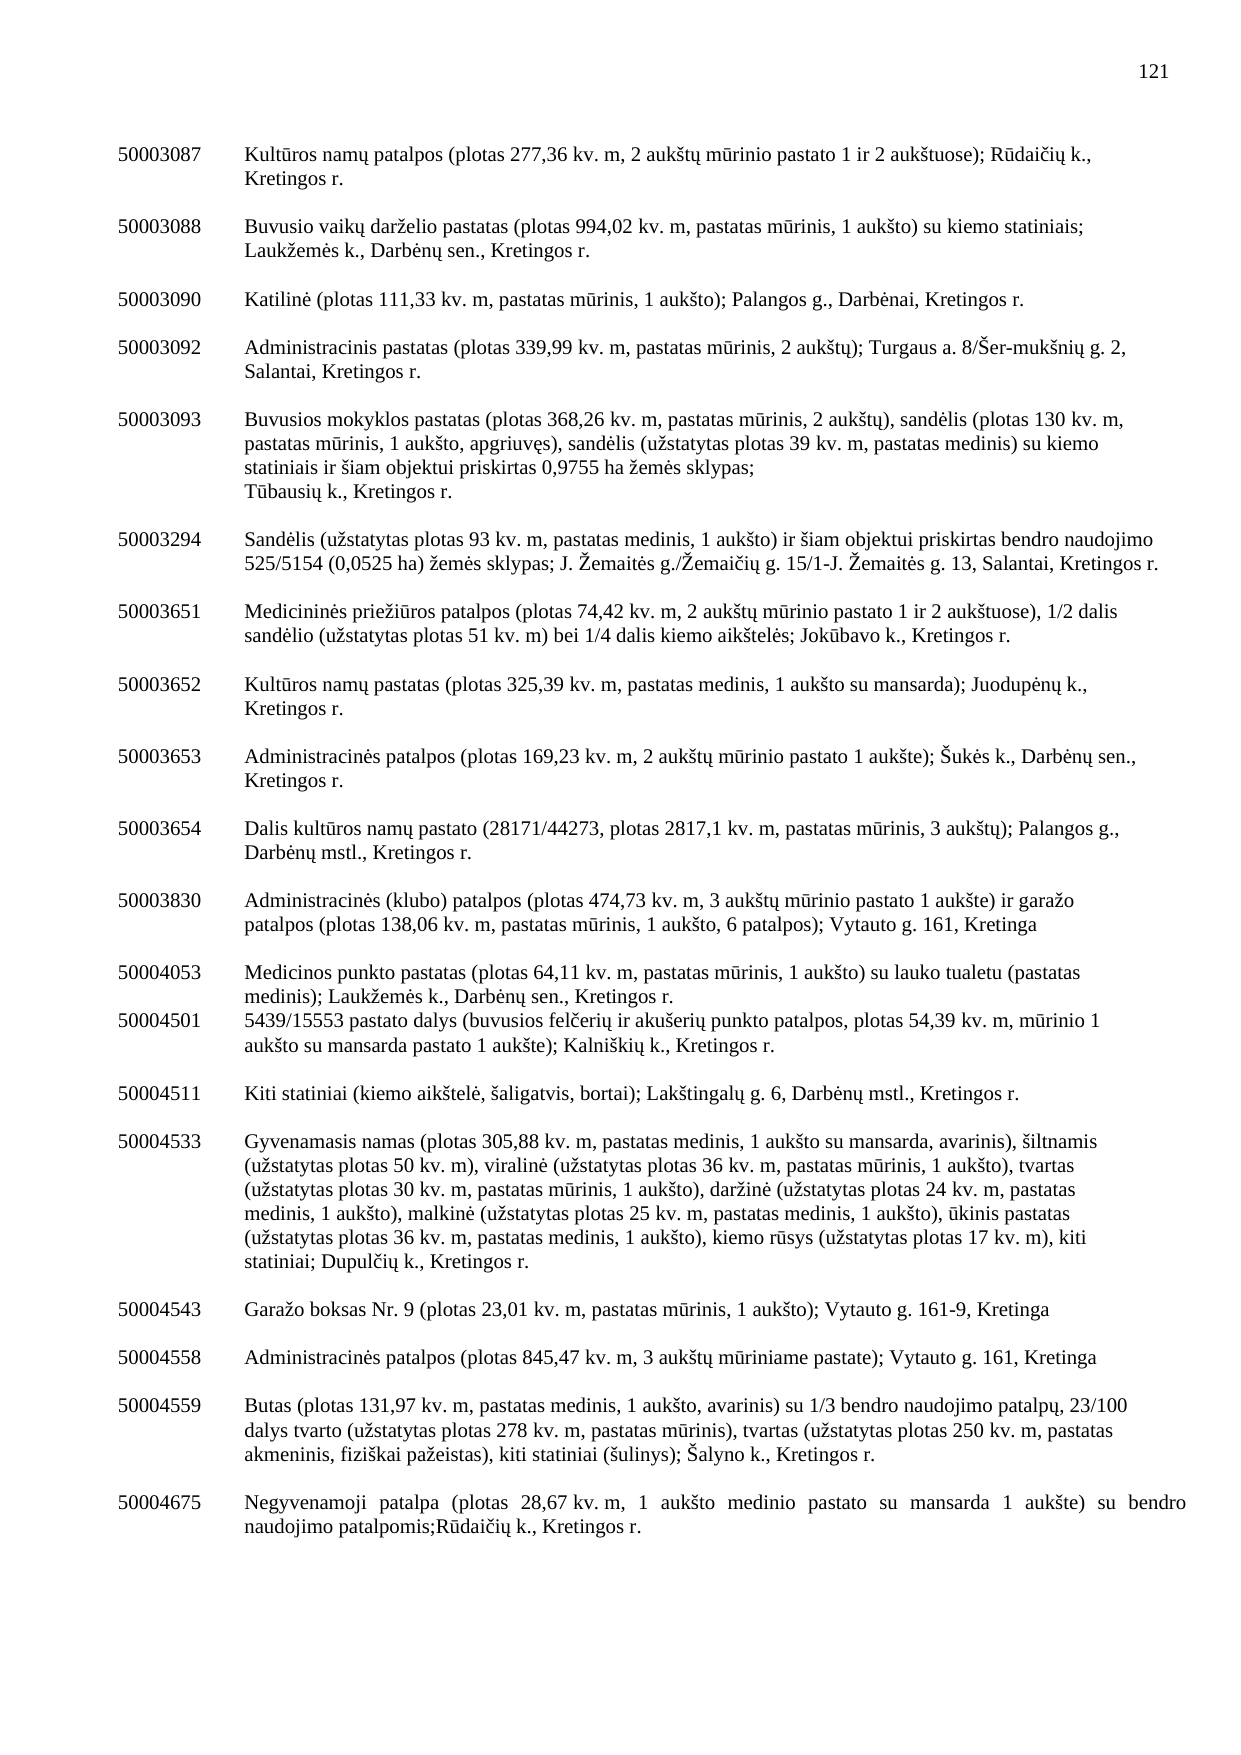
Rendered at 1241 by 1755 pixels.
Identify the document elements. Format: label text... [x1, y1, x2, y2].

table_cell [1198, 118, 1207, 142]
table_cell [101, 648, 1198, 672]
table_cell [1193, 1009, 1198, 1057]
table_cell [1198, 960, 1207, 1008]
table_cell [1207, 575, 1240, 599]
table_cell [1198, 311, 1207, 335]
table_cell [1163, 1394, 1178, 1466]
table_cell [1207, 335, 1240, 383]
table_cell [1198, 1394, 1207, 1466]
table_cell [1207, 792, 1240, 816]
table_cell [1148, 672, 1163, 720]
table_cell [1193, 287, 1198, 311]
table_cell [1178, 1009, 1192, 1057]
table_cell 50003092 [101, 335, 233, 383]
table_cell [1207, 960, 1240, 1008]
table_cell Katilinė (plotas 111,33 kv. m, pastatas mūrinis, 1 aukšto); Palangos g., Darbėnai, Kretingos r. [233, 287, 1148, 311]
table_cell [1148, 1394, 1163, 1466]
table_cell [1207, 263, 1240, 287]
table_cell [1198, 1321, 1207, 1345]
table_cell [1163, 407, 1178, 503]
table_cell 50004559 [101, 1394, 233, 1466]
table_cell [1178, 960, 1192, 1008]
table_cell Medicinos punkto pastatas (plotas 64,11 kv. m, pastatas mūrinis, 1 aukšto) su lauko tualetu (pastatas medinis); Laukžemės k., Darbėnų sen., Kretingos r. [233, 960, 1148, 1008]
table_cell [1193, 527, 1198, 575]
table_cell [1207, 648, 1240, 672]
table_cell [101, 1321, 1198, 1345]
table_cell [1163, 1129, 1178, 1273]
table_cell [101, 720, 1198, 744]
table_cell [1198, 1369, 1207, 1393]
table_cell [1207, 503, 1240, 527]
table_cell [1207, 1297, 1240, 1321]
table_cell [1198, 1105, 1207, 1129]
table_cell [1178, 527, 1192, 575]
table_cell 50003653 [101, 744, 233, 792]
table_cell 50004053 [101, 960, 233, 1008]
table_cell [1207, 744, 1240, 792]
table_cell [1207, 1009, 1240, 1057]
table_cell [1163, 335, 1178, 383]
table_cell [1207, 1057, 1240, 1081]
table_cell [1207, 142, 1240, 190]
table_cell [1163, 1081, 1178, 1105]
table_cell [1148, 960, 1163, 1008]
table_cell [1207, 599, 1240, 647]
table_cell [101, 311, 1198, 335]
table_cell [1193, 744, 1198, 792]
table_cell 50004511 [101, 1081, 233, 1105]
table_cell Administracinis pastatas (plotas 339,99 kv. m, pastatas mūrinis, 2 aukštų); Turgaus a. 8/Šer-mukšnių g. 2, Salantai, Kretingos r. [233, 335, 1148, 383]
table_cell [1163, 599, 1178, 647]
table_cell [101, 118, 1198, 142]
table_cell [1178, 407, 1192, 503]
table_cell [1193, 1345, 1198, 1369]
table_cell [1198, 1297, 1207, 1321]
table_cell 50003651 [101, 599, 233, 647]
table_cell [1148, 407, 1163, 503]
table_cell [1193, 1081, 1198, 1105]
table_cell [1198, 1009, 1207, 1057]
table_cell [1207, 527, 1240, 575]
table_cell [1148, 816, 1163, 864]
table_cell 50003294 [101, 527, 233, 575]
table_cell [1207, 1369, 1240, 1393]
table_cell [101, 1369, 1198, 1393]
table_cell [101, 864, 1198, 888]
table_cell [1207, 1490, 1240, 1538]
table_cell [101, 936, 1198, 960]
table_cell [1198, 575, 1207, 599]
table_cell Kultūros namų patalpos (plotas 277,36 kv. m, 2 aukštų mūrinio pastato 1 ir 2 aukštuose); Rūdaičių k., Kretingos r. [233, 142, 1148, 190]
table_cell [1198, 888, 1207, 936]
table_cell 50004675 [101, 1490, 233, 1538]
table_cell 5439/15553 pastato dalys (buvusios felčerių ir akušerių punkto patalpos, plotas 54,39 kv. m, mūrinio 1 aukšto su mansarda pastato 1 aukšte); Kalniškių k., Kretingos r. [233, 1009, 1148, 1057]
table_cell [1193, 214, 1198, 262]
table_cell [1198, 744, 1207, 792]
table_cell [1193, 1394, 1198, 1466]
table_cell [1163, 142, 1178, 190]
table_cell [1148, 1345, 1163, 1369]
table_cell Dalis kultūros namų pastato (28171/44273, plotas 2817,1 kv. m, pastatas mūrinis, 3 aukštų); Palangos g., Darbėnų mstl., Kretingos r. [233, 816, 1148, 864]
table_cell [1207, 1394, 1240, 1466]
table_cell [1148, 888, 1163, 936]
table_cell [1178, 1345, 1192, 1369]
table_cell 50003093 [101, 407, 233, 503]
table_cell Gyvenamasis namas (plotas 305,88 kv. m, pastatas medinis, 1 aukšto su mansarda, avarinis), šiltnamis (užstatytas plotas 50 kv. m), viralinė (užstatytas plotas 36 kv. m, pastatas mūrinis, 1 aukšto), tvartas (užstatytas plotas 30 kv. m, pastatas mūrinis, 1 aukšto), daržinė (užstatytas plotas 24 kv. m, pastatas medinis, 1 aukšto), malkinė (užstatytas plotas 25 kv. m, pastatas medinis, 1 aukšto), ūkinis pastatas (užstatytas plotas 36 kv. m, pastatas medinis, 1 aukšto), kiemo rūsys (užstatytas plotas 17 kv. m), kiti statiniai; Dupulčių k., Kretingos r. [233, 1129, 1148, 1273]
table_cell [1207, 1273, 1240, 1297]
table_cell [1207, 1081, 1240, 1105]
table_cell [1198, 1273, 1207, 1297]
table_cell [1207, 888, 1240, 936]
table_cell [101, 1466, 1198, 1490]
table_cell [1193, 960, 1198, 1008]
table_cell Administracinės (klubo) patalpos (plotas 474,73 kv. m, 3 aukštų mūrinio pastato 1 aukšte) ir garažo patalpos (plotas 138,06 kv. m, pastatas mūrinis, 1 aukšto, 6 patalpos); Vytauto g. 161, Kretinga [233, 888, 1148, 936]
table_cell [1163, 1297, 1178, 1321]
table_cell [1163, 744, 1178, 792]
table_cell Medicininės priežiūros patalpos (plotas 74,42 kv. m, 2 aukštų mūrinio pastato 1 ir 2 aukštuose), 1/2 dalis sandėlio (užstatytas plotas 51 kv. m) bei 1/4 dalis kiemo aikštelės; Jokūbavo k., Kretingos r. [233, 599, 1148, 647]
table_cell [1198, 599, 1207, 647]
table_cell [1198, 527, 1207, 575]
table_cell [1198, 142, 1207, 190]
table_cell [101, 575, 1198, 599]
table_cell [1178, 888, 1192, 936]
table_cell [1163, 214, 1178, 262]
table_cell [101, 190, 1198, 214]
table_cell [101, 1105, 1198, 1129]
table_cell [101, 1273, 1198, 1297]
table_cell [1198, 503, 1207, 527]
table_cell [1198, 1129, 1207, 1273]
table_cell [1193, 816, 1198, 864]
table_cell [101, 383, 1198, 407]
table_cell [1193, 335, 1198, 383]
table_cell [101, 792, 1198, 816]
table_cell [1198, 1081, 1207, 1105]
table_cell [1207, 1105, 1240, 1129]
table_cell [1178, 599, 1192, 647]
table_cell [1207, 1321, 1240, 1345]
table_cell [1207, 720, 1240, 744]
table_cell [1193, 888, 1198, 936]
table_cell [1178, 744, 1192, 792]
table_cell [1198, 1345, 1207, 1369]
table_cell 50004533 [101, 1129, 233, 1273]
table_cell [1178, 287, 1192, 311]
table_cell [1198, 263, 1207, 287]
table_cell [1148, 744, 1163, 792]
table_cell Butas (plotas 131,97 kv. m, pastatas medinis, 1 aukšto, avarinis) su 1/3 bendro naudojimo patalpų, 23/100 dalys tvarto (užstatytas plotas 278 kv. m, pastatas mūrinis), tvartas (užstatytas plotas 250 kv. m, pastatas akmeninis, fiziškai pažeistas), kiti statiniai (šulinys); Šalyno k., Kretingos r. [233, 1394, 1148, 1466]
table_cell [1207, 214, 1240, 262]
table_cell [1207, 1345, 1240, 1369]
table_cell [1148, 142, 1163, 190]
table_cell [1193, 142, 1198, 190]
table_cell Negyvenamoji patalpa (plotas 28,67 kv. m, 1 aukšto medinio pastato su mansarda 1 aukšte) su bendro naudojimo patalpomis;Rūdaičių k., Kretingos r. [233, 1490, 1198, 1538]
table_cell [1207, 118, 1240, 142]
table_cell 50003087 [101, 142, 233, 190]
table_cell [1198, 672, 1207, 720]
table_cell [1207, 383, 1240, 407]
table_cell [1148, 1129, 1163, 1273]
table_cell Garažo boksas Nr. 9 (plotas 23,01 kv. m, pastatas mūrinis, 1 aukšto); Vytauto g. 161-9, Kretinga [233, 1297, 1148, 1321]
table_cell Buvusio vaikų darželio pastatas (plotas 994,02 kv. m, pastatas mūrinis, 1 aukšto) su kiemo statiniais; Laukžemės k., Darbėnų sen., Kretingos r. [233, 214, 1148, 262]
table_cell [1207, 407, 1240, 503]
table_cell [1148, 335, 1163, 383]
table_cell [1148, 1009, 1163, 1057]
table_cell [1178, 1297, 1192, 1321]
table_cell [1163, 888, 1178, 936]
table_cell [1193, 599, 1198, 647]
table_cell [1207, 1466, 1240, 1490]
table_cell 50004558 [101, 1345, 233, 1369]
table_cell [1207, 864, 1240, 888]
table_cell 50003830 [101, 888, 233, 936]
table_cell [1198, 864, 1207, 888]
table_cell [1178, 816, 1192, 864]
table_cell Administracinės patalpos (plotas 845,47 kv. m, 3 aukštų mūriniame pastate); Vytauto g. 161, Kretinga [233, 1345, 1148, 1369]
table_cell [1178, 335, 1192, 383]
table_cell [1198, 190, 1207, 214]
table_cell [1163, 672, 1178, 720]
table_cell [1148, 1081, 1163, 1105]
table_cell Sandėlis (užstatytas plotas 93 kv. m, pastatas medinis, 1 aukšto) ir šiam objektui priskirtas bendro naudojimo 525/5154 (0,0525 ha) žemės sklypas; J. Žemaitės g./Žemaičių g. 15/1-J. Žemaitės g. 13, Salantai, Kretingos r. [233, 527, 1178, 575]
table_cell [101, 1057, 1198, 1081]
table_cell [1207, 1129, 1240, 1273]
table_cell [1193, 1297, 1198, 1321]
table_cell 50003088 [101, 214, 233, 262]
table_cell [1193, 1129, 1198, 1273]
table_cell [1178, 1394, 1192, 1466]
table_cell Kiti statiniai (kiemo aikštelė, šaligatvis, bortai); Lakštingalų g. 6, Darbėnų mstl., Kretingos r. [233, 1081, 1148, 1105]
table_cell Kultūros namų pastatas (plotas 325,39 kv. m, pastatas medinis, 1 aukšto su mansarda); Juodupėnų k., Kretingos r. [233, 672, 1148, 720]
table_cell [1193, 672, 1198, 720]
table_cell [1198, 335, 1207, 383]
table_cell [1178, 1129, 1192, 1273]
table_cell [1193, 407, 1198, 503]
table_cell [1148, 1297, 1163, 1321]
table_cell 50003090 [101, 287, 233, 311]
table_cell [1178, 214, 1192, 262]
table_cell [1207, 672, 1240, 720]
table_cell [1207, 190, 1240, 214]
table_cell [1198, 383, 1207, 407]
table_cell 50004501 [101, 1009, 233, 1057]
table_cell [1148, 599, 1163, 647]
table_cell [1163, 960, 1178, 1008]
table_cell [1198, 407, 1207, 503]
table_cell [1148, 287, 1163, 311]
table_cell [1163, 287, 1178, 311]
table_cell [1178, 672, 1192, 720]
table_cell [1163, 1345, 1178, 1369]
table_cell [1163, 816, 1178, 864]
table_cell Administracinės patalpos (plotas 169,23 kv. m, 2 aukštų mūrinio pastato 1 aukšte); Šukės k., Darbėnų sen., Kretingos r. [233, 744, 1148, 792]
table_cell [1198, 1466, 1207, 1490]
table_cell [1198, 816, 1207, 864]
table_cell Buvusios mokyklos pastatas (plotas 368,26 kv. m, pastatas mūrinis, 2 aukštų), sandėlis (plotas 130 kv. m, pastatas mūrinis, 1 aukšto, apgriuvęs), sandėlis (užstatytas plotas 39 kv. m, pastatas medinis) su kiemo statiniais ir šiam objektui priskirtas 0,9755 ha žemės sklypas; Tūbausių k., Kretingos r. [233, 407, 1148, 503]
table_cell [1178, 142, 1192, 190]
table_cell [1207, 287, 1240, 311]
table_cell [1207, 816, 1240, 864]
table_cell [1148, 214, 1163, 262]
table_cell [1198, 648, 1207, 672]
table_cell [1207, 311, 1240, 335]
table_cell [1163, 1009, 1178, 1057]
table_cell [101, 503, 1198, 527]
table_cell 50004543 [101, 1297, 233, 1321]
table_cell 50003654 [101, 816, 233, 864]
table_cell [1198, 1490, 1207, 1538]
table_cell [1198, 936, 1207, 960]
table_cell [1198, 1057, 1207, 1081]
table_cell [1198, 720, 1207, 744]
table_cell [101, 263, 1198, 287]
table_cell [1207, 936, 1240, 960]
table_cell 50003652 [101, 672, 233, 720]
table_cell [1198, 792, 1207, 816]
table_cell [1178, 1081, 1192, 1105]
table_cell [1198, 214, 1207, 262]
table_cell [1198, 287, 1207, 311]
